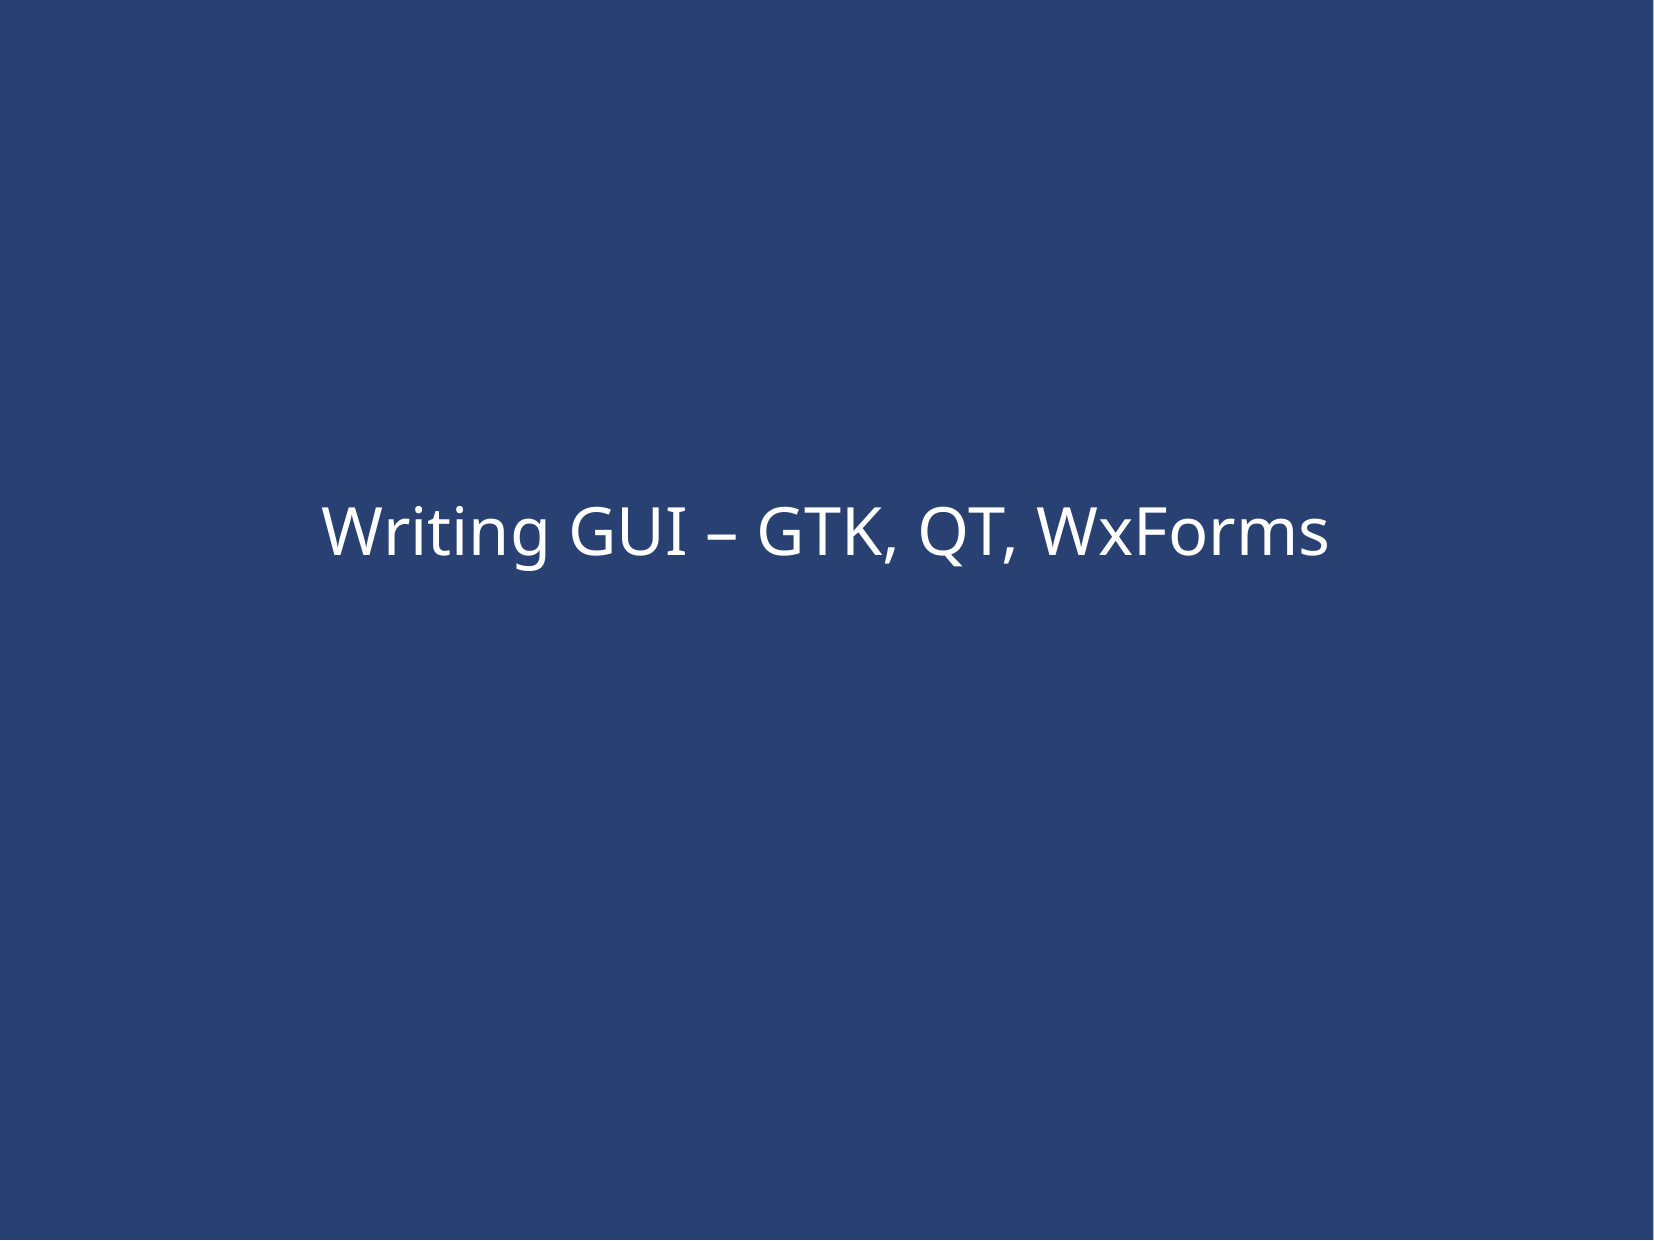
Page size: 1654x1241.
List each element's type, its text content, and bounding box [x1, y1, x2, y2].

subtitle Writing GUI – GTK, QT, WxForms [82, 49, 1571, 1109]
